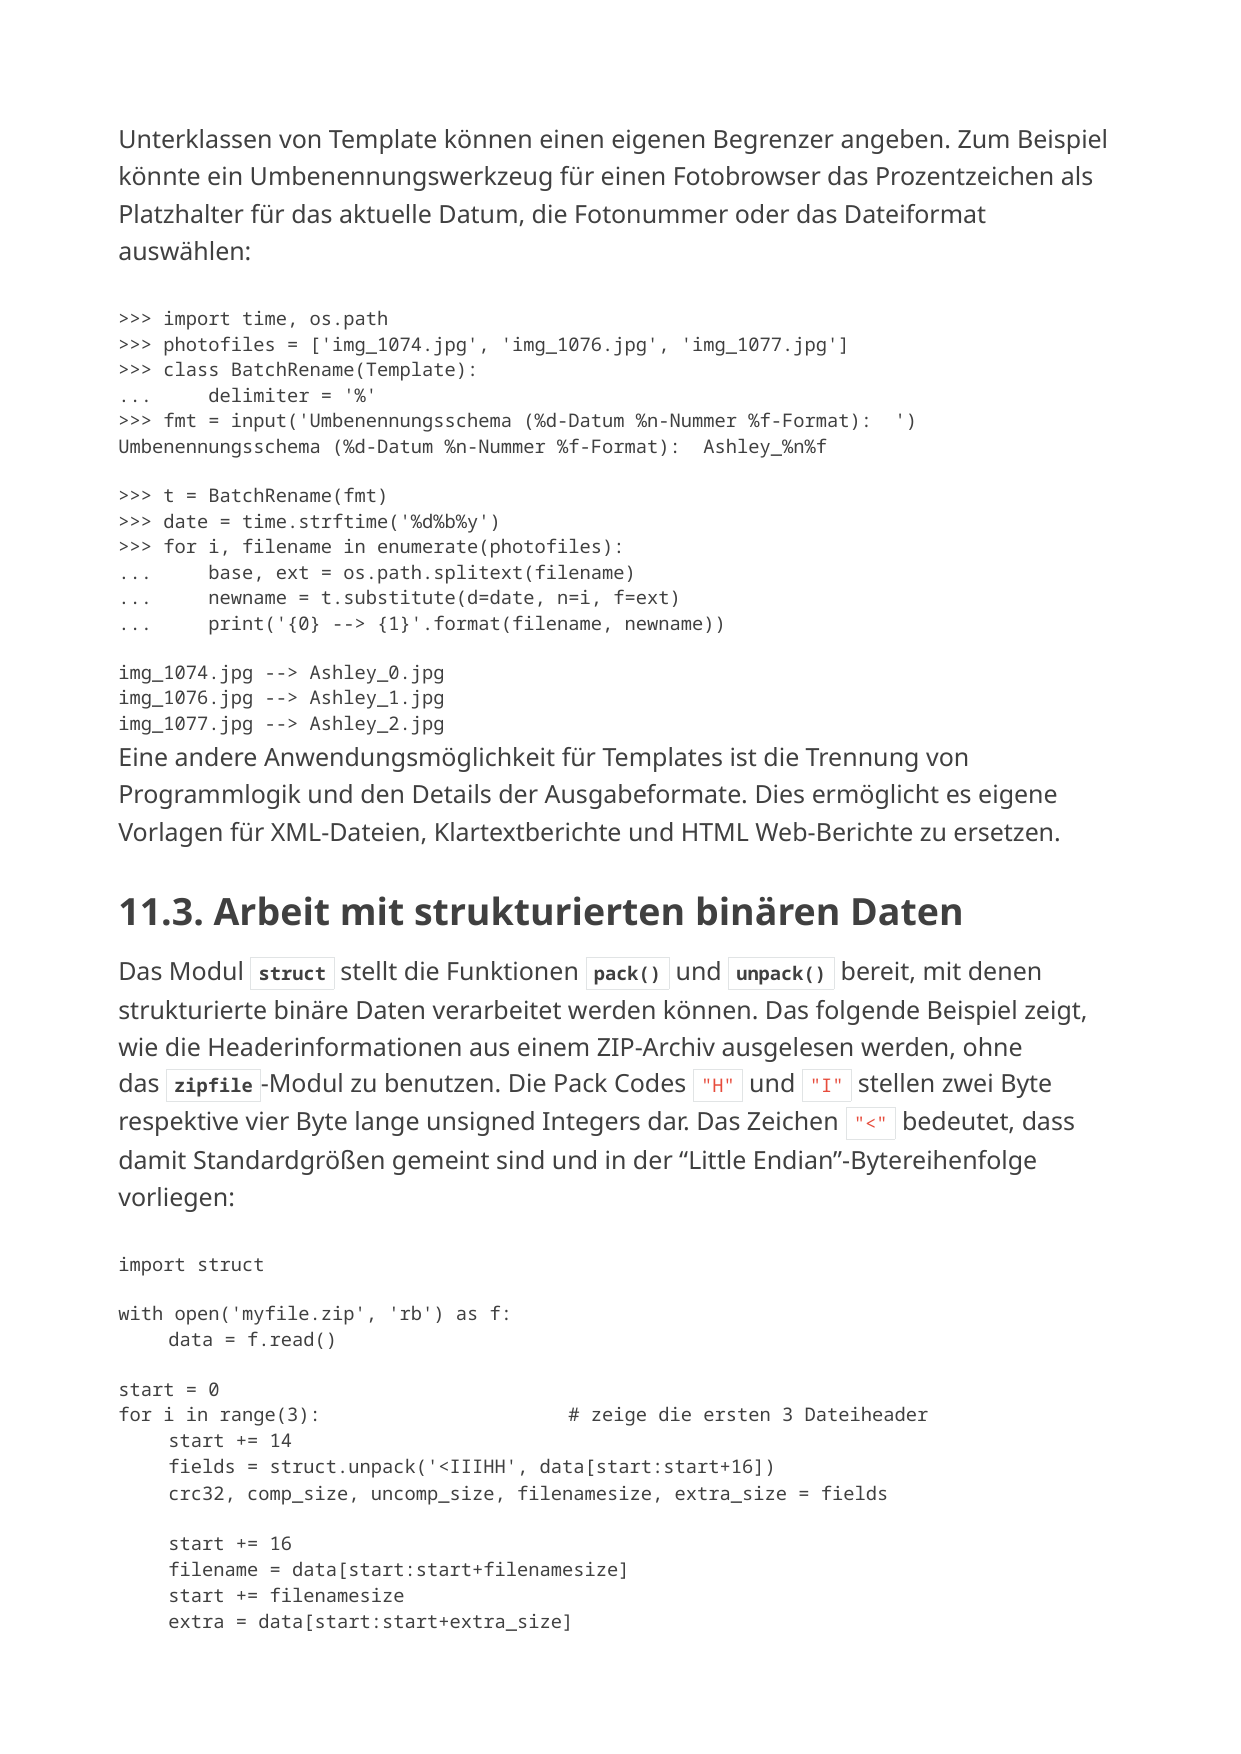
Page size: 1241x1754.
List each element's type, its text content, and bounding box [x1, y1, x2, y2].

text start += 14 [118, 1427, 1122, 1453]
text crc32, comp_size, uncomp_size, filenamesize, extra_size = fields [118, 1480, 1122, 1506]
text Das Modul struct stellt die Funktionen pack() und unpack() bereit, mit denen strukturierte binäre Daten verarbeitet werden können. Das folgende Beispiel zeigt, wie die Headerinformationen aus einem ZIP-Archiv ausgelesen werden, ohne das zipfile-Modul zu benutzen. Die Pack Codes "H" und "I" stellen zwei Byte respektive vier Byte lange unsigned Integers dar. Das Zeichen "<" bedeutet, dass damit Standardgrößen gemeint sind und in der “Little Endian”-Bytereihenfolge vorliegen: [118, 951, 1122, 1214]
text start += 16 [118, 1530, 1122, 1556]
text img_1076.jpg --> Ashley_1.jpg [118, 685, 1122, 710]
subtitle 11.3. Arbeit mit strukturierten binären Daten [118, 886, 1122, 937]
text >>> import time, os.path [118, 306, 1122, 331]
text >>> photofiles = ['img_1074.jpg', 'img_1076.jpg', 'img_1077.jpg'] [118, 331, 1122, 357]
text Unterklassen von Template können einen eigenen Begrenzer angeben. Zum Beispiel könnte ein Umbenennungswerkzeug für einen Fotobrowser das Prozentzeichen als Platzhalter für das aktuelle Datum, die Fotonummer oder das Dateiformat auswählen: [118, 118, 1122, 268]
text img_1074.jpg --> Ashley_0.jpg [118, 659, 1122, 685]
text ... print('{0} --> {1}'.format(filename, newname)) [118, 610, 1122, 636]
text for i in range(3): # zeige die ersten 3 Dateiheader [118, 1402, 1122, 1427]
text ... delimiter = '%' [118, 382, 1122, 408]
text >>> fmt = input('Umbenennungsschema (%d-Datum %n-Nummer %f-Format): ') [118, 408, 1122, 433]
text import struct [118, 1251, 1122, 1277]
text ... newname = t.substitute(d=date, n=i, f=ext) [118, 584, 1122, 610]
text fields = struct.unpack('<IIIHH', data[start:start+16]) [118, 1453, 1122, 1480]
text with open('myfile.zip', 'rb') as f: [118, 1301, 1122, 1326]
text extra = data[start:start+extra_size] [118, 1609, 1122, 1635]
text data = f.read() [118, 1326, 1122, 1352]
text >>> date = time.strftime('%d%b%y') [118, 508, 1122, 533]
text start = 0 [118, 1376, 1122, 1402]
text >>> for i, filename in enumerate(photofiles): [118, 533, 1122, 559]
text Eine andere Anwendungsmöglichkeit für Templates ist die Trennung von Programmlogik und den Details der Ausgabeformate. Dies ermöglicht es eigene Vorlagen für XML-Dateien, Klartextberichte und HTML Web-Berichte zu ersetzen. [118, 736, 1122, 848]
text Umbenennungsschema (%d-Datum %n-Nummer %f-Format): Ashley_%n%f [118, 433, 1122, 459]
text ... base, ext = os.path.splitext(filename) [118, 559, 1122, 584]
text >>> t = BatchRename(fmt) [118, 482, 1122, 508]
text >>> class BatchRename(Template): [118, 357, 1122, 382]
text img_1077.jpg --> Ashley_2.jpg [118, 710, 1122, 736]
text filename = data[start:start+filenamesize] [118, 1556, 1122, 1582]
text start += filenamesize [118, 1582, 1122, 1609]
